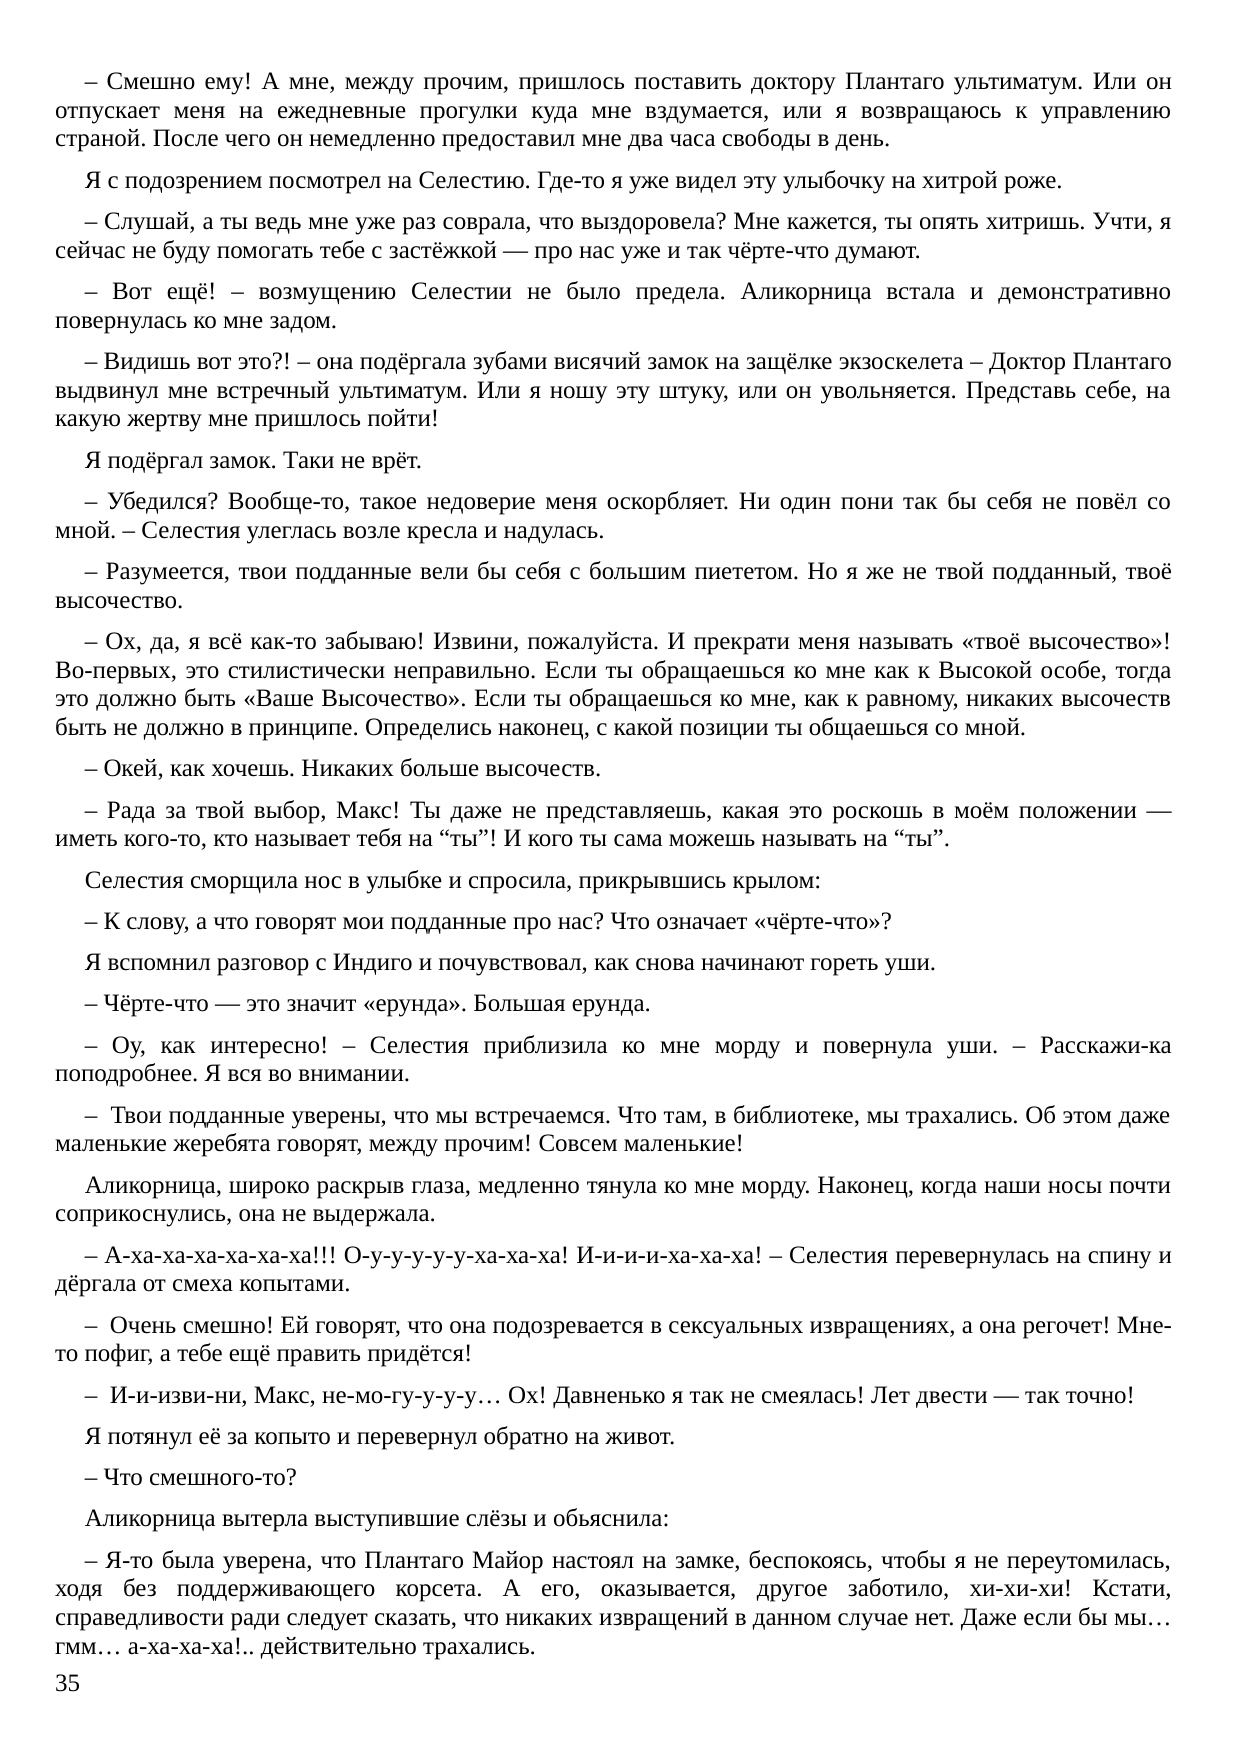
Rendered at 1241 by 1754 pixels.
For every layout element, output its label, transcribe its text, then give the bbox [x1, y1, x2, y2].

text – Ох, да, я всё как-то забываю! Извини, пожалуйста. И прекрати меня называть «твоё высочество»! Во-первых, это стилистически неправильно. Если ты обращаешься ко мне как к Высокой особе, тогда это должно быть «Ваше Высочество». Если ты обращаешься ко мне, как к равному, никаких высочеств быть не должно в принципе. Определись наконец, с какой позиции ты общаешься со мной. [55, 626, 1173, 741]
text – Видишь вот это?! – она подёргала зубами висячий замок на защёлке экзоскелета – Доктор Плантаго выдвинул мне встречный ультиматум. Или я ношу эту штуку, или он увольняется. Представь себе, на какую жертву мне пришлось пойти! [55, 346, 1173, 432]
text – К слову, а что говорят мои подданные про нас? Что означает «чёрте-что»? [55, 906, 1173, 935]
text Селестия сморщила нос в улыбке и спросила, прикрывшись крылом: [55, 865, 1173, 893]
text – И-и-изви-ни, Макс, не-мо-гу-у-у-у… Ох! Давненько я так не смеялась! Лет двести — так точно! [55, 1380, 1173, 1408]
text – Чёрте-что — это значит «ерунда». Большая ерунда. [55, 988, 1173, 1017]
text Я с подозрением посмотрел на Селестию. Где-то я уже видел эту улыбочку на хитрой роже. [55, 165, 1173, 193]
text – Рада за твой выбор, Макс! Ты даже не представляешь, какая это роскошь в моём положении — иметь кого-то, кто называет тебя на “ты”! И кого ты сама можешь называть на “ты”. [55, 795, 1173, 852]
text – Окей, как хочешь. Никаких больше высочеств. [55, 753, 1173, 782]
text – Твои подданные уверены, что мы встречаемся. Что там, в библиотеке, мы трахались. Об этом даже маленькие жеребята говорят, между прочим! Совсем маленькие! [55, 1100, 1173, 1157]
text Аликорница вытерла выступившие слёзы и обьяснила: [55, 1503, 1173, 1532]
text – Очень смешно! Ей говорят, что она подозревается в сексуальных извращениях, а она регочет! Мне-то пофиг, а тебе ещё править придётся! [55, 1310, 1173, 1367]
text – Что смешного-то? [55, 1462, 1173, 1491]
text – Слушай, а ты ведь мне уже раз соврала, что выздоровела? Мне кажется, ты опять хитришь. Учти, я сейчас не буду помогать тебе с застёжкой — про нас уже и так чёрте-что думают. [55, 206, 1173, 263]
text Я подёргал замок. Таки не врёт. [55, 445, 1173, 473]
text Аликорница, широко раскрыв глаза, медленно тянула ко мне морду. Наконец, когда наши носы почти соприкоснулись, она не выдержала. [55, 1170, 1173, 1227]
text – Cмешно ему! А мне, между прочим, пришлось поставить доктору Плантаго ультиматум. Или он отпускает меня на ежедневные прогулки куда мне вздумается, или я возвращаюсь к управлению страной. После чего он немедленно предоставил мне два часа свободы в день. [55, 66, 1173, 152]
text – А-ха-ха-ха-ха-ха-ха!!! О-у-у-у-у-у-ха-ха-ха! И-и-и-и-ха-ха-ха! – Селестия перевернулась на спину и дёргала от смеха копытами. [55, 1240, 1173, 1297]
text – Вот ещё! – возмущению Селестии не было предела. Аликорница встала и демонстративно повернулась ко мне задом. [55, 276, 1173, 333]
text Я вспомнил разговор с Индиго и почувствовал, как снова начинают гореть уши. [55, 947, 1173, 976]
text – Разумеется, твои подданные вели бы себя с большим пиететом. Но я же не твой подданный, твоё высочество. [55, 556, 1173, 613]
text Я потянул её за копыто и перевернул обратно на живот. [55, 1421, 1173, 1450]
text – Я-то была уверена, что Плантаго Майор настоял на замке, беспокоясь, чтобы я не переутомилась, ходя без поддерживающего корсета. А его, оказывается, другое заботило, хи-хи-хи! Кстати, справедливости ради следует сказать, что никаких извращений в данном случае нет. Даже если бы мы… гмм… а-ха-ха-ха!.. действительно трахались. [55, 1545, 1173, 1660]
text – Оу, как интересно! – Селестия приблизила ко мне морду и повернула уши. – Расскажи-ка поподробнее. Я вся во внимании. [55, 1030, 1173, 1087]
text – Убедился? Вообще-то, такое недоверие меня оскорбляет. Ни один пони так бы себя не повёл со мной. – Селестия улеглась возле кресла и надулась. [55, 486, 1173, 543]
